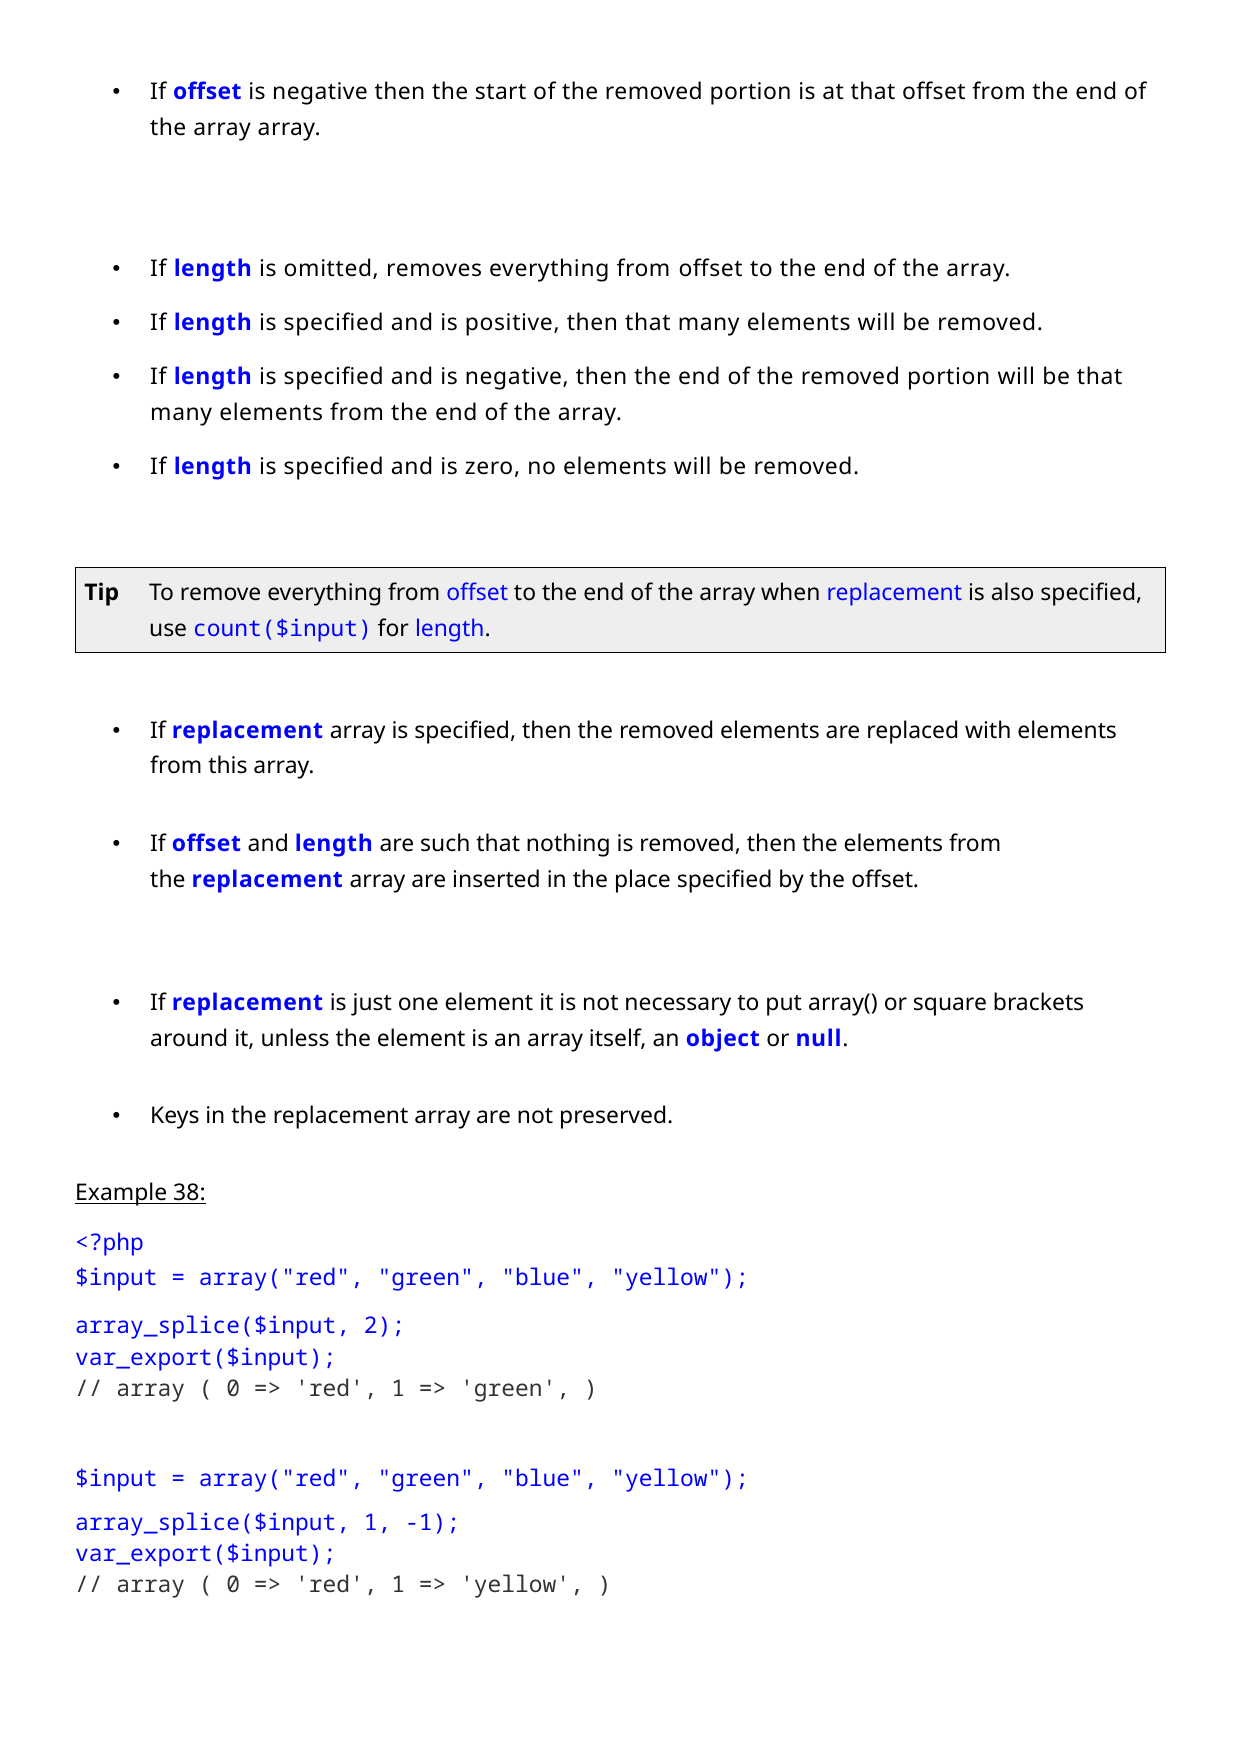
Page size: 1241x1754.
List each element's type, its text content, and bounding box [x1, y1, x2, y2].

list If offset and length are such that nothing is removed, then the elements from the replacement array are inserted in the place specified by the offset. [112, 827, 1166, 894]
text array_splice($input, 2); [75, 1309, 1166, 1341]
list If length is specified and is negative, then the end of the removed portion will be that many elements from the end of the array. [112, 360, 1166, 427]
text var_export($input); [75, 1341, 1166, 1372]
list If replacement is just one element it is not necessary to put array() or square brackets around it, unless the element is an array itself, an object or null. [112, 986, 1166, 1053]
list If offset is negative then the start of the removed portion is at that offset from the end of the array array. [112, 75, 1166, 142]
text array_splice($input, 1, -1); [75, 1505, 1166, 1537]
list If length is omitted, removes everything from offset to the end of the array. [112, 252, 1166, 283]
list If length is specified and is positive, then that many elements will be removed. [112, 306, 1166, 337]
text var_export($input); [75, 1537, 1166, 1568]
text // array ( 0 => 'red', 1 => 'green', ) [75, 1372, 1166, 1403]
list If replacement array is specified, then the removed elements are replaced with elements from this array. [112, 713, 1166, 781]
text $input = array("red", "green", "blue", "yellow"); [75, 1462, 1166, 1493]
list If length is specified and is zero, no elements will be removed. [112, 450, 1166, 481]
text // array ( 0 => 'red', 1 => 'yellow', ) [75, 1568, 1166, 1599]
text Tip To remove everything from offset to the end of the array when replacement is also specified, use count($input) for length. [76, 568, 1165, 652]
list Keys in the replacement array are not preserved. [112, 1099, 1166, 1130]
text $input = array("red", "green", "blue", "yellow"); [75, 1261, 1166, 1293]
text <?php [75, 1225, 1166, 1257]
text Example 38: [75, 1176, 1166, 1207]
